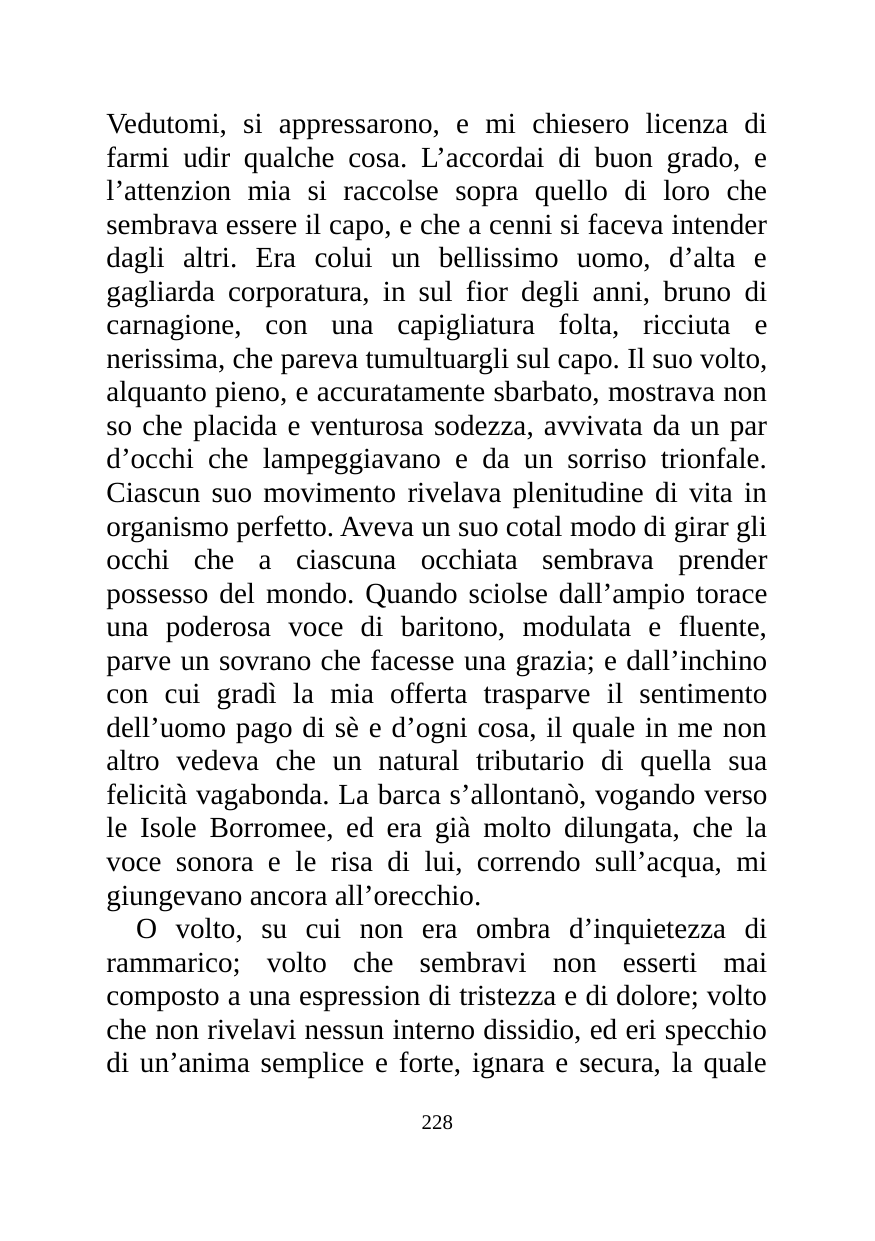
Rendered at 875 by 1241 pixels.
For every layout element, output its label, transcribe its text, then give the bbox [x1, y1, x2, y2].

text Vedutomi, si appressarono, e mi chiesero licenza di farmi udir qualche cosa. L’accordai di buon grado, e l’attenzion mia si raccolse sopra quello di loro che sembrava essere il capo, e che a cenni si faceva intender dagli altri. Era colui un bellissimo uomo, d’alta e gagliarda corporatura, in sul fior degli anni, bruno di carnagione, con una capigliatura folta, ricciuta e nerissima, che pareva tumultuargli sul capo. Il suo volto, alquanto pieno, e accuratamente sbarbato, mostrava non so che placida e venturosa sodezza, avvivata da un par d’occhi che lampeggiavano e da un sorriso trionfale. Ciascun suo movimento rivelava plenitudine di vita in organismo perfetto. Aveva un suo cotal modo di girar gli occhi che a ciascuna occhiata sembrava prender possesso del mondo. Quando sciolse dall’ampio torace una poderosa voce di baritono, modulata e fluente, parve un sovrano che facesse una grazia; e dall’inchino con cui gradì la mia offerta trasparve il sentimento dell’uomo pago di sè e d’ogni cosa, il quale in me non altro vedeva che un natural tributario di quella sua felicità vagabonda. La barca s’allontanò, vogando verso le Isole Borromee, ed era già molto dilungata, che la voce sonora e le risa di lui, correndo sull’acqua, mi giungevano ancora all’orecchio. [106, 106, 768, 911]
text O volto, su cui non era ombra d’inquietezza di rammarico; volto che sembravi non esserti mai composto a una espression di tristezza e di dolore; volto che non rivelavi nessun interno dissidio, ed eri specchio di un’anima semplice e forte, ignara e secura, la quale [106, 911, 768, 1079]
